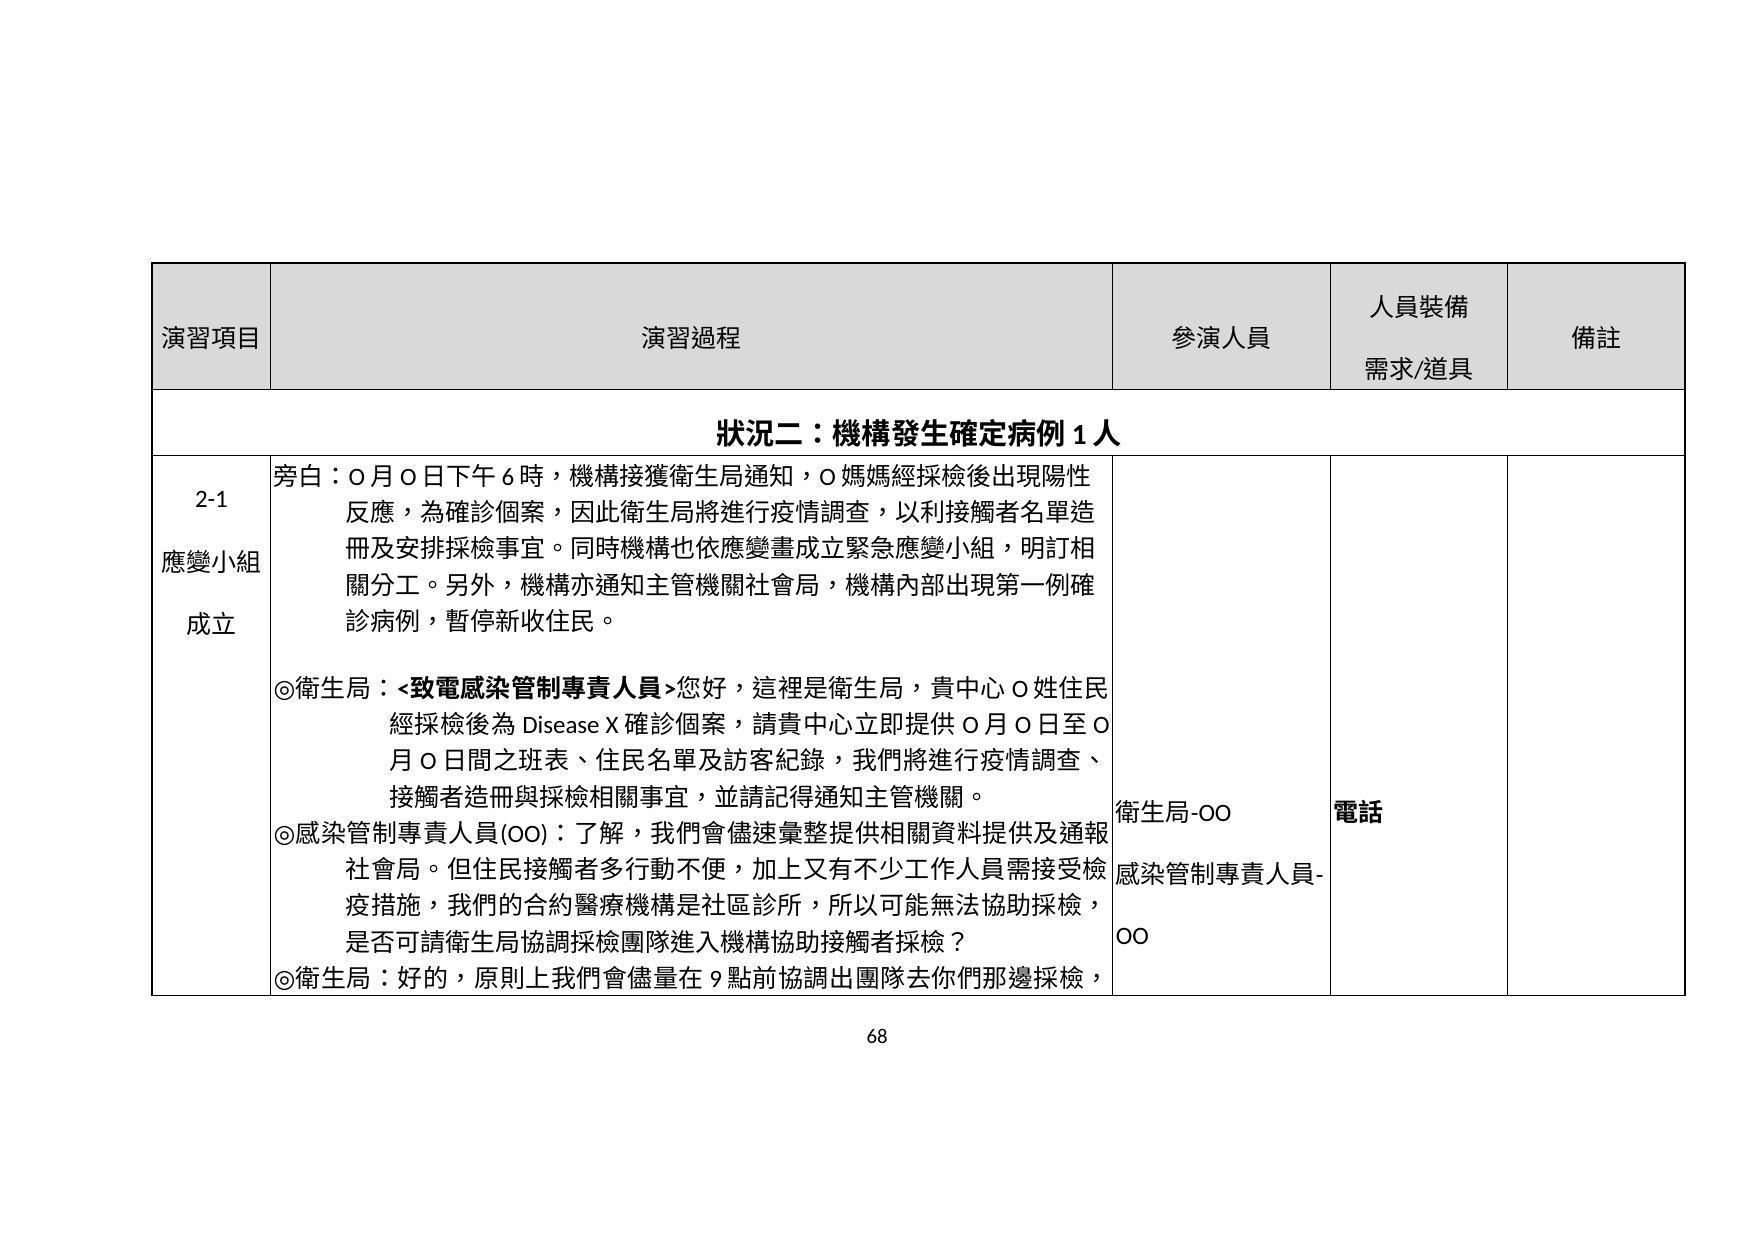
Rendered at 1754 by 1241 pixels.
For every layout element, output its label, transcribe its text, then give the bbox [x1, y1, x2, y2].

table_cell [1508, 456, 1684, 994]
table_header 備註 [1508, 264, 1684, 389]
table_cell 旁白：O月O日下午6時，機構接獲衛生局通知，O媽媽經採檢後出現陽性反應，為確診個案，因此衛生局將進行疫情調查，以利接觸者名單造冊及安排採檢事宜。同時機構也依應變畫成立緊急應變小組，明訂相關分工。另外，機構亦通知主管機關社會局，機構內部出現第一例確診病例，暫停新收住民。 ◎衛生局：<致電感染管制專責人員>您好，這裡是衛生局，貴中心O姓住民經採檢後為Disease X確診個案，請貴中心立即提供O月O日至O月O日間之班表、住民名單及訪客紀錄，我們將進行疫情調查、接觸者造冊與採檢相關事宜，並請記得通知主管機關。 ◎感染管制專責人員(OO)：了解，我們會儘速彙整提供相關資料提供及通報社會局。但住民接觸者多行動不便，加上又有不少工作人員需接受檢疫措施，我們的合約醫療機構是社區診所，所以可能無法協助採檢，是否可請衛生局協調採檢團隊進入機構協助接觸者採檢？ ◎衛生局：好的，原則上我們會儘量在9點前協調出團隊去你們那邊採檢， [271, 456, 1112, 994]
table_cell 2-1 應變小組成立 [153, 456, 270, 994]
table_header 參演人員 [1113, 264, 1330, 389]
table_cell 狀況二：機構發生確定病例1人 [153, 390, 1684, 455]
table_cell 衛生局-OO 感染管制專責人員-OO [1113, 456, 1330, 994]
table_header 演習過程 [271, 264, 1112, 389]
table_header 演習項目 [153, 264, 270, 389]
table_header 人員裝備 需求/道具 [1331, 264, 1507, 389]
table_cell 電話 [1331, 456, 1507, 994]
